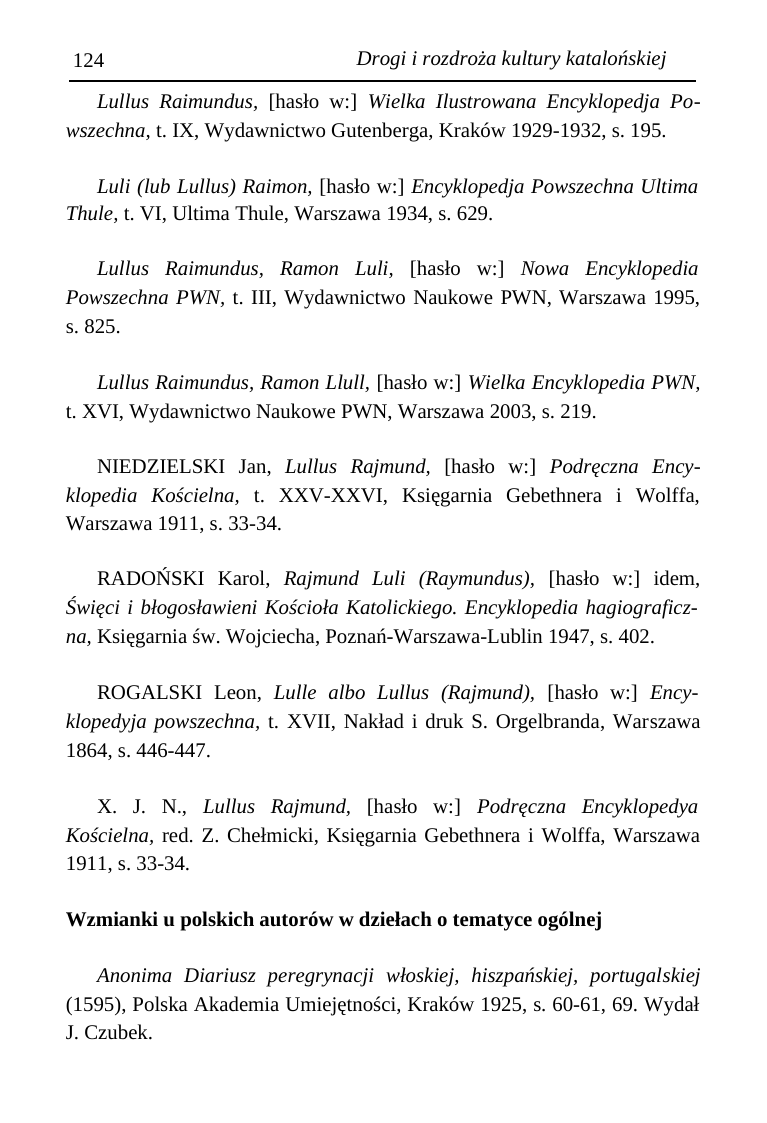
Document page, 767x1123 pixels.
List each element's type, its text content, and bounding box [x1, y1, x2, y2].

text Lullus Raimundus, Ramon Llull, [hasło w:] Wielka Encyklopedia PWN, t. XVI, Wydawnictwo Naukowe PWN, Warszawa 2003, s. 219. [66, 370, 701, 423]
text NIEDZIELSKI Jan, Lullus Rajmund, [hasło w:] Podręczna Ency­klopedia Kościelna, t. XXV-XXVI, Księgarnia Gebethnera i Wolffa, Warszawa 1911, s. 33-34. [66, 454, 701, 535]
text Lullus Raimundus, Ramon Luli, [hasło w:] Nowa Encyklopedia Powszechna PWN, t. III, Wydawnictwo Naukowe PWN, Warszawa 1995, s. 825. [66, 256, 701, 338]
text Luli (lub Lullus) Raimon, [hasło w:] Encyklopedja Powszechna Ultima Thule, t. VI, Ultima Thule, Warszawa 1934, s. 629. [66, 173, 701, 225]
text Lullus Raimundus, [hasło w:] Wielka Ilustrowana Encyklopedja Po­wszechna, t. IX, Wydawnictwo Gutenberga, Kraków 1929-1932, s. 195. [66, 89, 701, 142]
text RADOŃSKI Karol, Rajmund Luli (Raymundus), [hasło w:] idem, Święci i błogosławieni Kościoła Katolickiego. Encyklopedia hagiograficz- na, Księgarnia św. Wojciecha, Poznań-Warszawa-Lublin 1947, s. 402. [66, 566, 701, 648]
text ROGALSKI Leon, Lulle albo Lullus (Rajmund), [hasło w:] Ency- klopedyja powszechna, t. XVII, Nakład i druk S. Orgelbranda, War­szawa 1864, s. 446-447. [66, 680, 701, 762]
subtitle Wzmianki u polskich autorów w dziełach o tematyce ogólnej [66, 907, 701, 931]
text X. J. N., Lullus Rajmund, [hasło w:] Podręczna Encyklopedya Kościelna, red. Z. Chełmicki, Księgarnia Gebethnera i Wolffa, Warszawa 1911, s. 33-34. [66, 794, 701, 875]
text 124 [69, 48, 107, 72]
text Drogi i rozdroża kultury katalońskiej [356, 46, 700, 70]
text Anonima Diariusz peregrynacji włoskiej, hiszpańskiej, portugal­skiej (1595), Polska Akademia Umiejętności, Kraków 1925, s. 60-61, 69. Wydał J. Czubek. [66, 963, 701, 1044]
